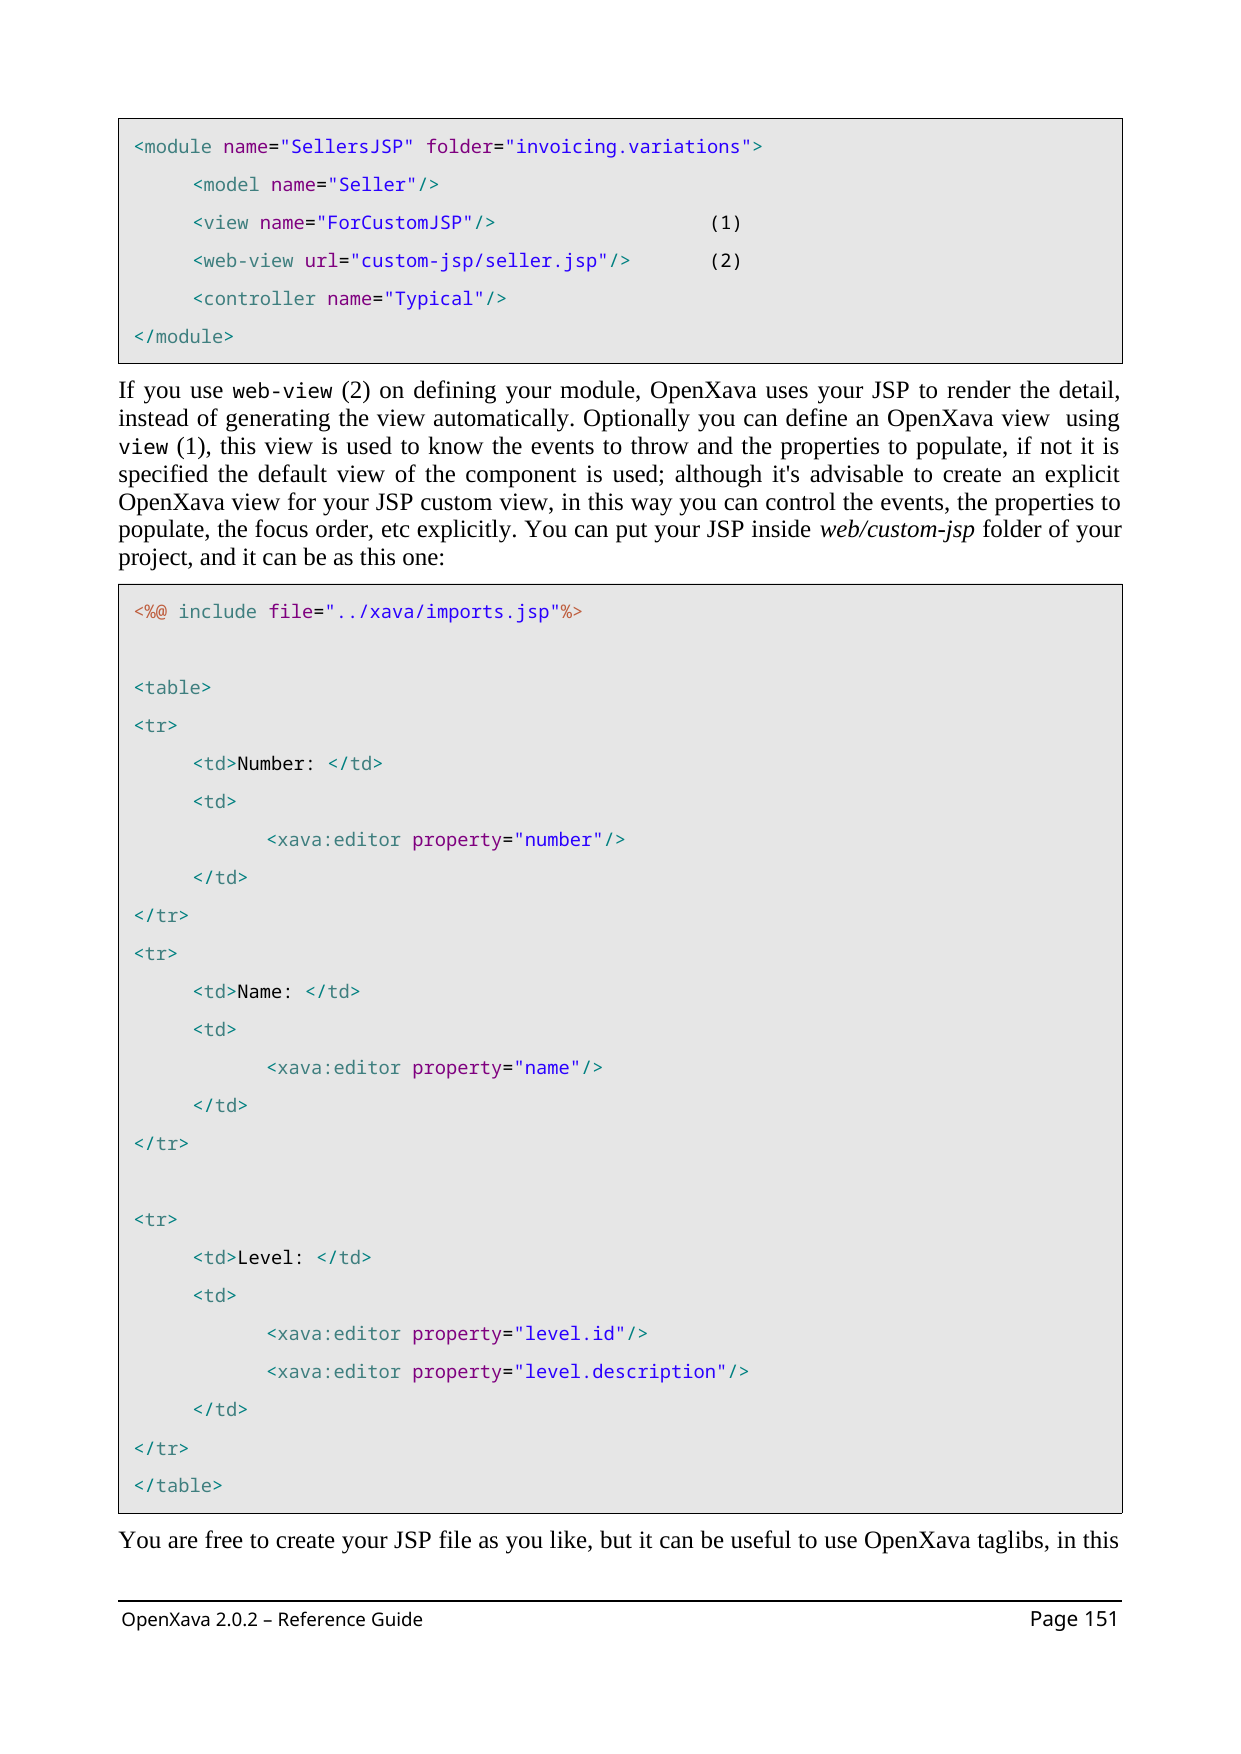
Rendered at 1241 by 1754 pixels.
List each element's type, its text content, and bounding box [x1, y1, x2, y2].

text <view name="ForCustomJSP"/> (1) [119, 194, 1122, 232]
text </module> [119, 308, 1122, 363]
text <controller name="Typical"/> [119, 270, 1122, 308]
text <%@ include file="../xava/imports.jsp"%> [119, 585, 1122, 622]
text </td> [119, 1078, 1122, 1116]
text <td> [119, 774, 1122, 812]
text <xava:editor property="number"/> [119, 812, 1122, 850]
text <model name="Seller"/> [119, 156, 1122, 194]
text <td>Number: </td> [119, 736, 1122, 774]
text <tr> [119, 698, 1122, 736]
text </table> [119, 1458, 1122, 1513]
text You are free to create your JSP file as you like, but it can be useful to use OpenXava taglibs, in this [118, 1526, 1122, 1553]
text <td> [119, 1268, 1122, 1306]
text <table> [119, 659, 1122, 698]
text </td> [119, 1382, 1122, 1420]
text </tr> [119, 888, 1122, 926]
text <td>Level: </td> [119, 1230, 1122, 1268]
text If you use web-view (2) on defining your module, OpenXava uses your JSP to render the detail, instead of generating the view automatically. Optionally you can define an OpenXava view using view (1), this view is used to know the events to throw and the properties to populate, if not it is specified the default view of the component is used; although it's advisable to create an explicit OpenXava view for your JSP custom view, in this way you can control the events, the properties to populate, the focus order, etc explicitly. You can put your JSP inside web/custom-jsp folder of your project, and it can be as this one: [118, 376, 1122, 571]
text <web-view url="custom-jsp/seller.jsp"/> (2) [119, 232, 1122, 270]
text <tr> [119, 1192, 1122, 1230]
text <xava:editor property="name"/> [119, 1040, 1122, 1078]
text <xava:editor property="level.description"/> [119, 1344, 1122, 1382]
text </td> [119, 850, 1122, 888]
text <xava:editor property="level.id"/> [119, 1306, 1122, 1344]
text <module name="SellersJSP" folder="invoicing.variations"> [119, 119, 1122, 156]
text <tr> [119, 926, 1122, 964]
text <td>Name: </td> [119, 964, 1122, 1002]
text </tr> [119, 1116, 1122, 1154]
text <td> [119, 1002, 1122, 1040]
text </tr> [119, 1420, 1122, 1458]
